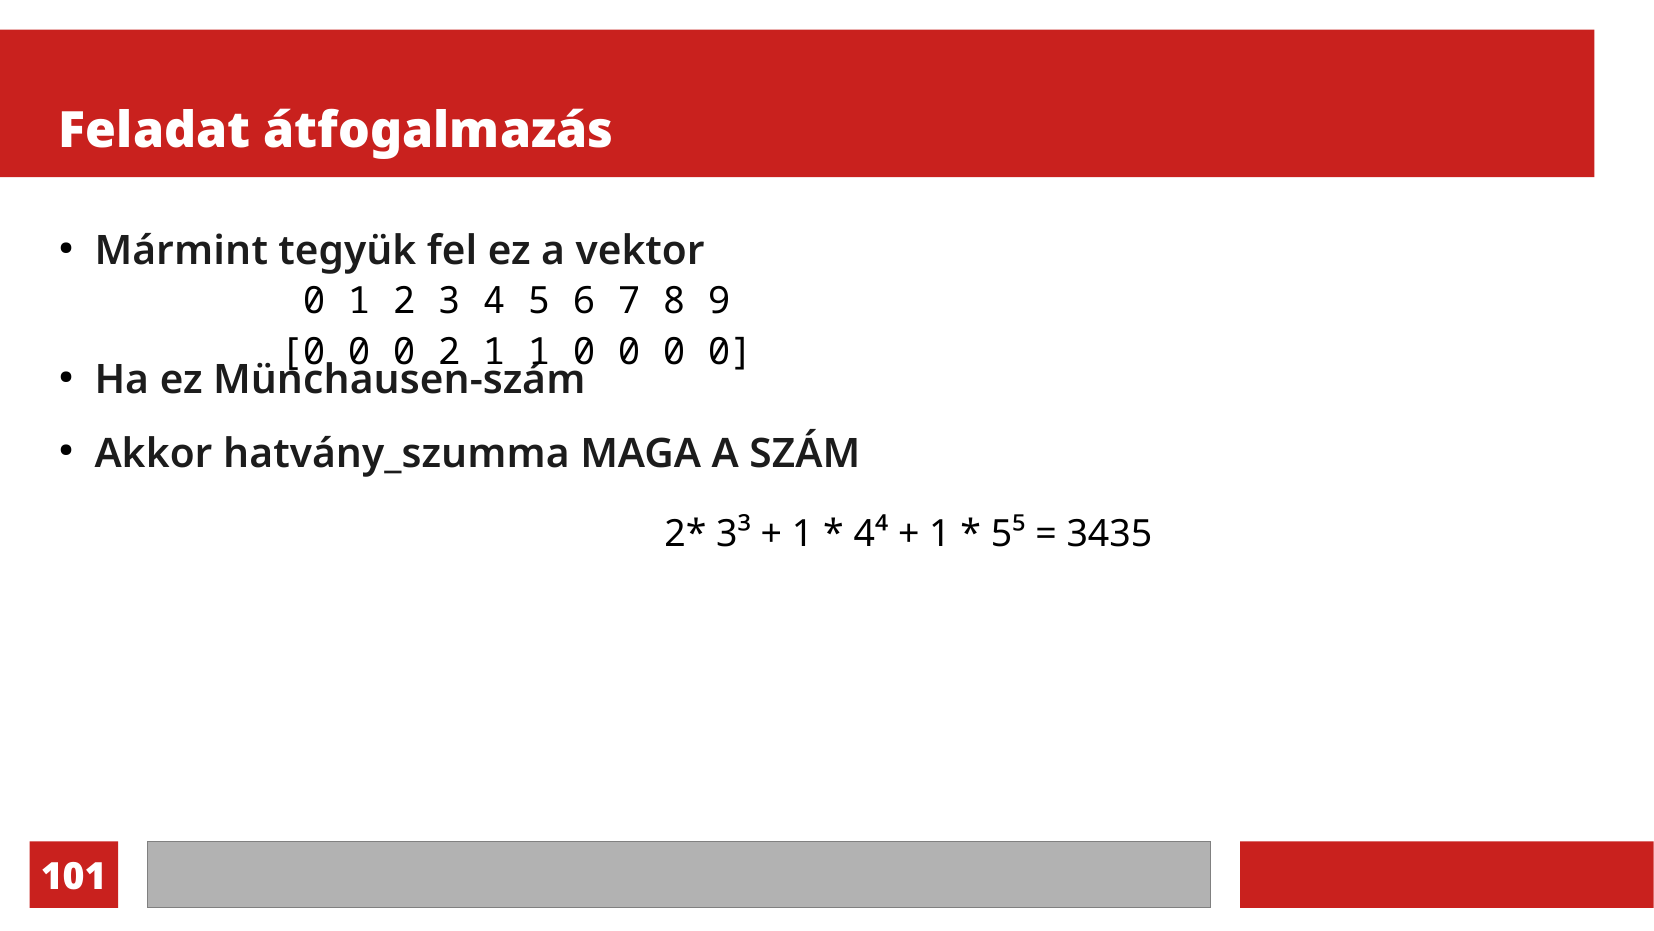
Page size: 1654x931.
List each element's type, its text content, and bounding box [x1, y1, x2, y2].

list Mármint tegyük fel ez a vektor Ha ez Münchausen-szám Akkor hatvány_szumma MAGA A SZÁM [59, 221, 1565, 739]
title Feladat átfogalmazás [59, 44, 1595, 163]
text_box 2* 3³ + 1 * 4⁴ + 1 * 5⁵ = 3435 [649, 498, 1109, 561]
text_box 0 1 2 3 4 5 6 7 8 9 [0 0 0 2 1 1 0 0 0 0] [265, 265, 1241, 356]
